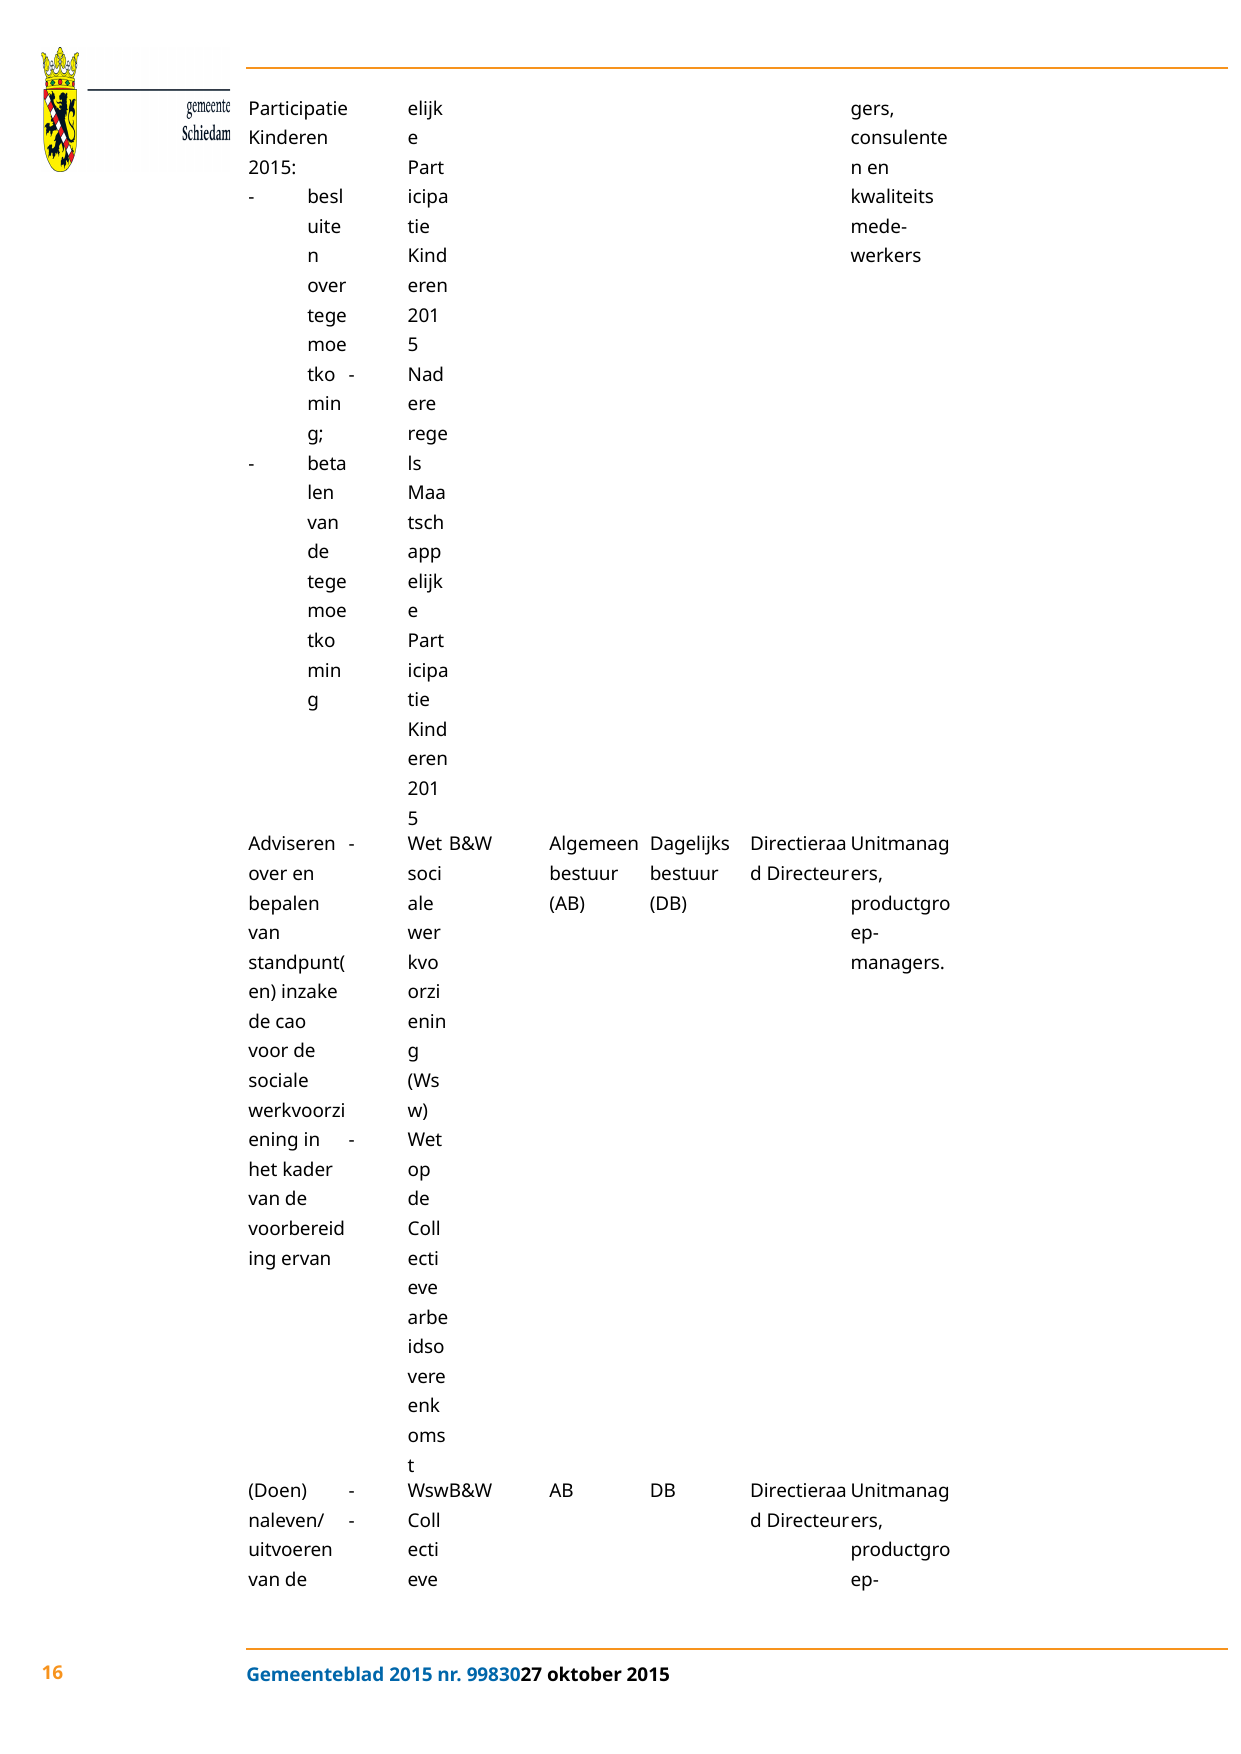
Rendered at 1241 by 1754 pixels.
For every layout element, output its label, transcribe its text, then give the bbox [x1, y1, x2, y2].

picture [41, 47, 231, 172]
table_cell B&W [449, 831, 549, 1477]
table_cell Wsw Collectieve [348, 1478, 449, 1592]
table_cell DB [650, 1478, 750, 1592]
table_cell [650, 95, 750, 831]
table_cell [549, 95, 649, 831]
table_cell Directieraad Directeur [750, 1478, 850, 1592]
table_cell [951, 95, 1051, 831]
table_cell Unitmanagers, productgroep-managers. [850, 831, 951, 1477]
table_cell Wet sociale werkvoorziening (Wsw) Wet op de Collectieve arbeidsovereenkomst [348, 831, 449, 1477]
table_cell [1051, 1478, 1152, 1592]
table_cell B&W [449, 1478, 549, 1592]
table_cell AB [549, 1478, 649, 1592]
table_cell gers, consulenten en kwaliteitsmede-werkers [850, 95, 951, 831]
table_cell [951, 831, 1051, 1477]
table_cell Participatie Kinderen 2015: besluiten over tegemoetkoming; betalen van de tegemoetkoming [248, 95, 348, 831]
table_cell Dagelijks bestuur (DB) [650, 831, 750, 1477]
table_cell (Doen) naleven/ uitvoeren van de [248, 1478, 348, 1592]
table_cell [951, 1478, 1051, 1592]
table_cell [750, 95, 850, 831]
table_cell Adviseren over en bepalen van standpunt(en) inzake de cao voor de sociale werkvoorziening in het kader van de voorbereiding ervan [248, 831, 348, 1477]
table_cell Unitmanagers, productgroep- [850, 1478, 951, 1592]
table_cell [449, 95, 549, 831]
table_cell elijke Participatie Kinderen 2015 Nadere regels Maatschappelijke Participatie Kinderen 2015 [348, 95, 449, 831]
table_cell Directieraad Directeur [750, 831, 850, 1477]
table_cell Algemeen bestuur (AB) [549, 831, 649, 1477]
